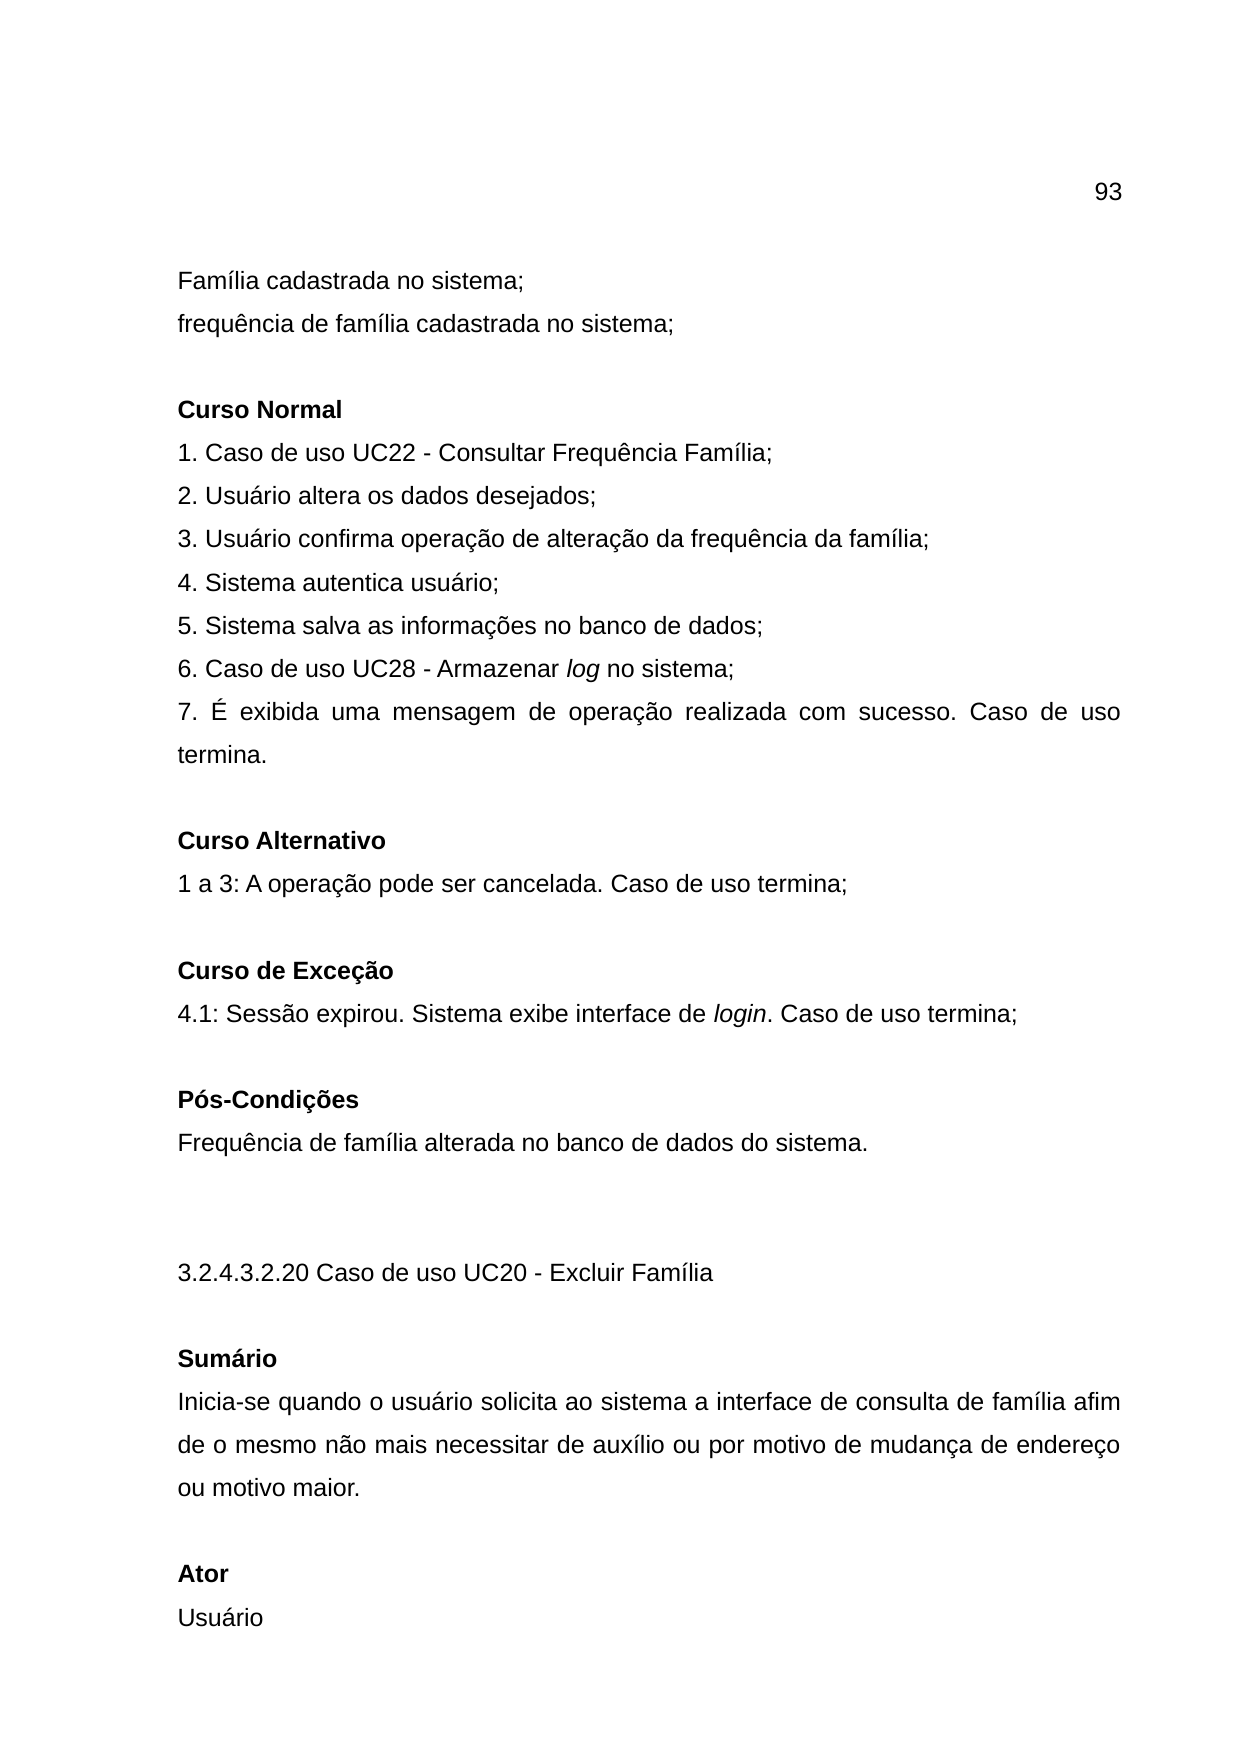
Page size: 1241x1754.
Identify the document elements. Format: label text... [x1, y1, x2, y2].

text 4.1: Sessão expirou. Sistema exibe interface de login. Caso de uso termina; [177, 999, 1122, 1028]
text Ator [177, 1559, 1122, 1588]
text 4. Sistema autentica usuário; [177, 568, 1122, 596]
text Curso Alternativo [177, 826, 1122, 855]
text Família cadastrada no sistema; [177, 266, 1122, 294]
text 2. Usuário altera os dados desejados; [177, 481, 1122, 510]
text Sumário [177, 1344, 1122, 1373]
text Inicia-se quando o usuário solicita ao sistema a interface de consulta de família afim de o mesmo não mais necessitar de auxílio ou por motivo de mudança de endereço ou motivo maior. [177, 1387, 1122, 1502]
text frequência de família cadastrada no sistema; [177, 309, 1122, 338]
text Frequência de família alterada no banco de dados do sistema. [177, 1128, 1122, 1157]
text 1. Caso de uso UC22 - Consultar Frequência Família; [177, 438, 1122, 467]
text 3. Usuário confirma operação de alteração da frequência da família; [177, 524, 1122, 553]
text Usuário [177, 1603, 1122, 1631]
text Pós-Condições [177, 1085, 1122, 1114]
text Curso de Exceção [177, 956, 1122, 984]
text Curso Normal [177, 395, 1122, 424]
text 6. Caso de uso UC28 - Armazenar log no sistema; [177, 654, 1122, 683]
text 7. É exibida uma mensagem de operação realizada com sucesso. Caso de uso termina. [177, 697, 1122, 769]
text 3.2.4.3.2.20 Caso de uso UC20 - Excluir Família [177, 1258, 1122, 1286]
text 5. Sistema salva as informações no banco de dados; [177, 611, 1122, 639]
text 1 a 3: A operação pode ser cancelada. Caso de uso termina; [177, 869, 1122, 898]
